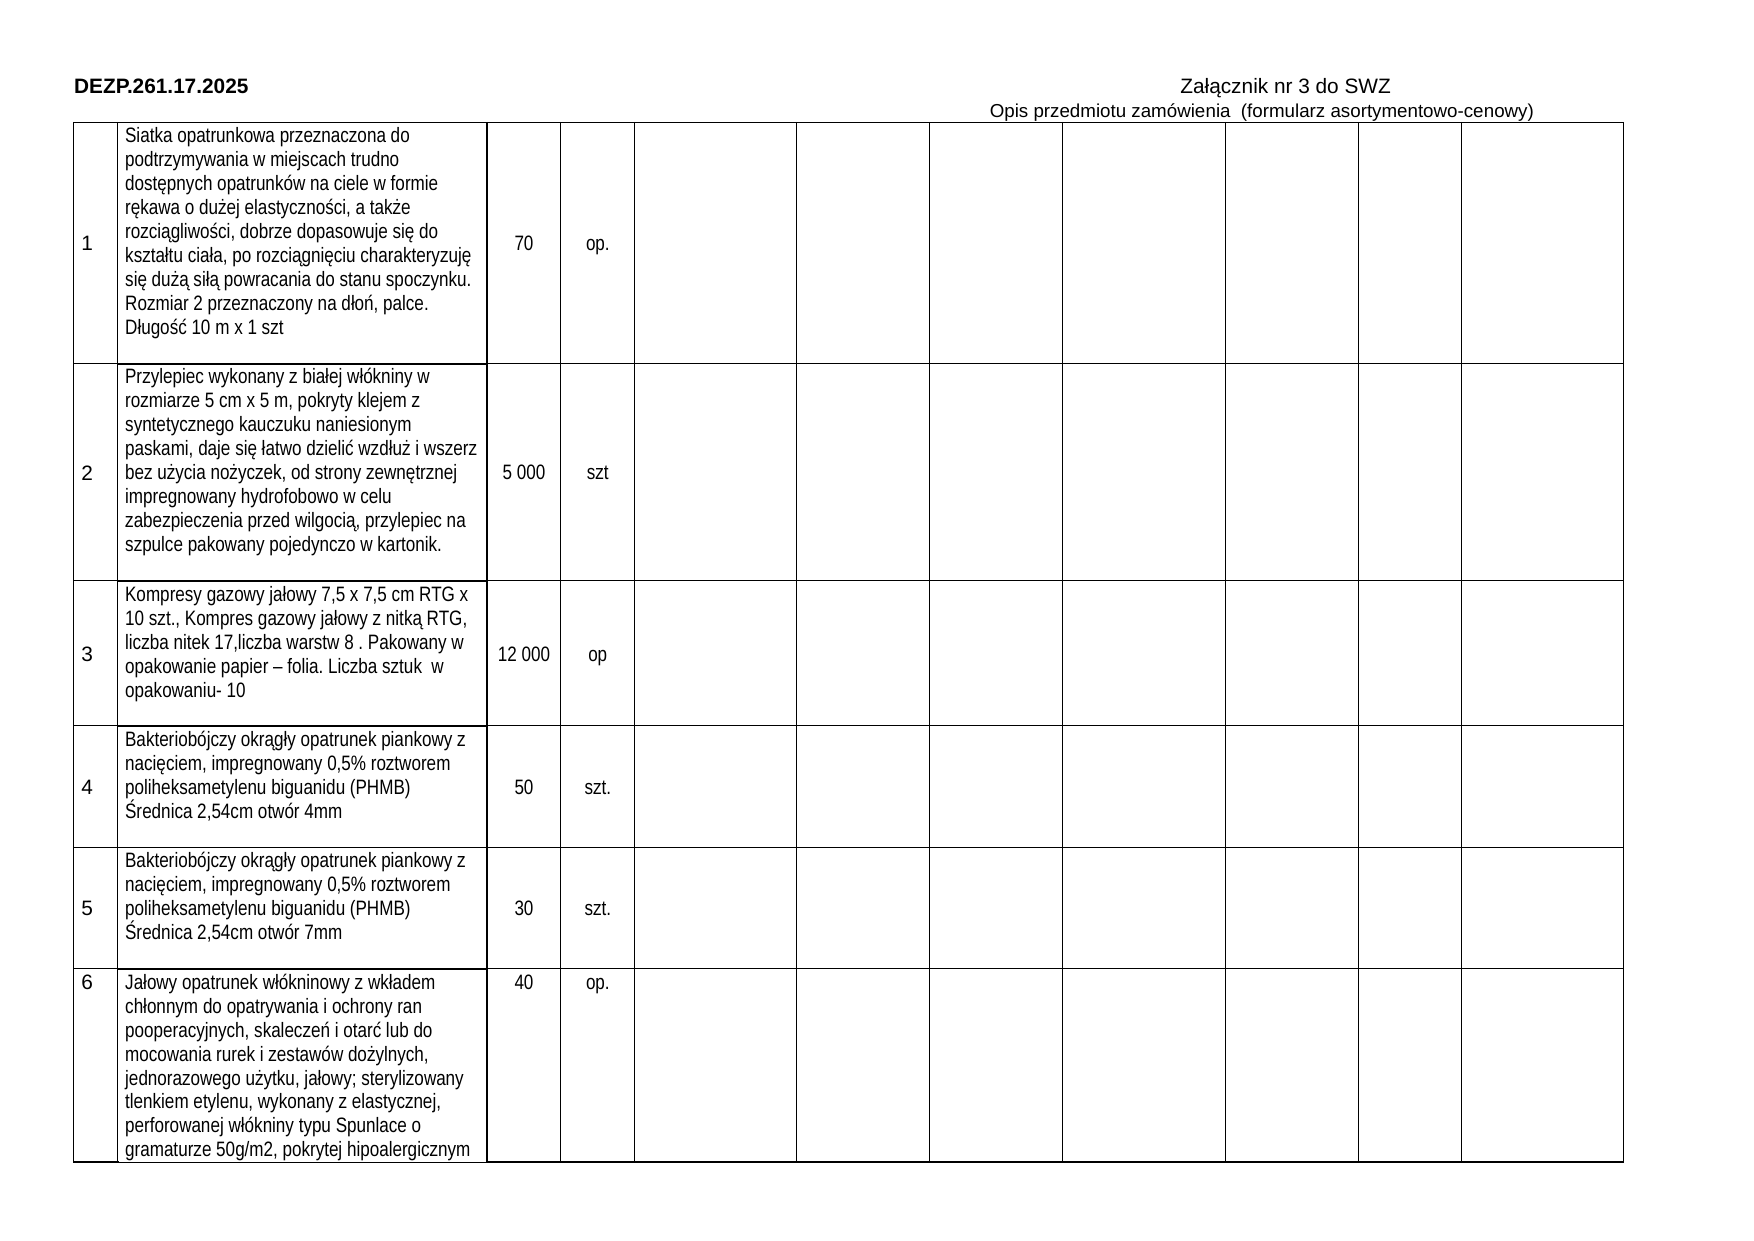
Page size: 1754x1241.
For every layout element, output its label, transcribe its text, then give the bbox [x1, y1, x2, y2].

table_cell [1063, 581, 1225, 725]
table_cell [1063, 123, 1225, 363]
table_cell [635, 848, 796, 968]
table_cell Bakteriobójczy okrągły opatrunek piankowy z nacięciem, impregnowany 0,5% roztworem poliheksametylenu biguanidu (PHMB) Średnica 2,54cm otwór 4mm [118, 727, 486, 847]
table_cell [635, 581, 796, 725]
table_cell [797, 726, 929, 847]
table_cell [1226, 848, 1358, 968]
table_cell Siatka opatrunkowa przeznaczona do podtrzymywania w miejscach trudno dostępnych opatrunków na ciele w formie rękawa o dużej elastyczności, a także rozciągliwości, dobrze dopasowuje się do kształtu ciała, po rozciągnięciu charakteryzuję się dużą siłą powracania do stanu spoczynku. Rozmiar 2 przeznaczony na dłoń, palce. Długość 10 m x 1 szt [118, 123, 486, 363]
table_cell op [561, 581, 634, 725]
table_cell [1063, 364, 1225, 580]
table_cell [1462, 364, 1623, 580]
table_cell [1462, 581, 1623, 725]
table_cell [797, 848, 929, 968]
table_cell szt [561, 364, 634, 580]
table_cell [930, 123, 1062, 363]
table_cell [1359, 364, 1461, 580]
table_cell [1226, 726, 1358, 847]
table_cell [797, 364, 929, 580]
table_cell [1462, 123, 1623, 363]
table_cell 3 [74, 581, 117, 725]
table_cell [1359, 848, 1461, 968]
table_cell [1462, 969, 1623, 1161]
table_cell [1063, 848, 1225, 968]
table_cell [635, 726, 796, 847]
table_cell Bakteriobójczy okrągły opatrunek piankowy z nacięciem, impregnowany 0,5% roztworem poliheksametylenu biguanidu (PHMB) Średnica 2,54cm otwór 7mm [118, 848, 486, 968]
table_cell [797, 969, 929, 1161]
table_cell [930, 581, 1062, 725]
table_cell [1359, 969, 1461, 1161]
table_cell 1 [74, 123, 117, 363]
table_cell [1063, 969, 1225, 1161]
table_cell [1359, 726, 1461, 847]
table_cell 70 [488, 123, 560, 363]
table_cell Kompresy gazowy jałowy 7,5 x 7,5 cm RTG x 10 szt., Kompres gazowy jałowy z nitką RTG, liczba nitek 17,liczba warstw 8 . Pakowany w opakowanie papier – folia. Liczba sztuk w opakowaniu- 10 [118, 582, 486, 725]
table_cell 5 000 [488, 364, 560, 580]
table_cell szt. [561, 726, 634, 847]
table_cell [1359, 123, 1461, 363]
table_cell [1063, 726, 1225, 847]
table_cell [635, 364, 796, 580]
table_cell Jałowy opatrunek włókninowy z wkładem chłonnym do opatrywania i ochrony ran pooperacyjnych, skaleczeń i otarć lub do mocowania rurek i zestawów dożylnych, jednorazowego użytku, jałowy; sterylizowany tlenkiem etylenu, wykonany z elastycznej, perforowanej włókniny typu Spunlace o gramaturze 50g/m2, pokrytej hipoalergicznym [118, 970, 486, 1161]
table_cell [1462, 848, 1623, 968]
table_cell [1462, 726, 1623, 847]
table_cell [930, 969, 1062, 1161]
table_cell op. [561, 969, 634, 1161]
table_cell 2 [74, 364, 117, 580]
table_cell 50 [488, 726, 560, 847]
table_cell op. [561, 123, 634, 363]
table_cell [930, 364, 1062, 580]
table_cell 12 000 [488, 581, 560, 725]
table_cell [1226, 123, 1358, 363]
table_cell [1226, 581, 1358, 725]
table_cell [635, 969, 796, 1161]
table_cell [1226, 364, 1358, 580]
table_cell [797, 581, 929, 725]
table_cell 6 [74, 969, 117, 1161]
table_cell 40 [488, 969, 560, 1161]
table_cell [930, 726, 1062, 847]
table_cell 30 [488, 848, 560, 968]
table_cell Przylepiec wykonany z białej włókniny w rozmiarze 5 cm x 5 m, pokryty klejem z syntetycznego kauczuku naniesionym paskami, daje się łatwo dzielić wzdłuż i wszerz bez użycia nożyczek, od strony zewnętrznej impregnowany hydrofobowo w celu zabezpieczenia przed wilgocią, przylepiec na szpulce pakowany pojedynczo w kartonik. [118, 365, 486, 580]
table_cell szt. [561, 848, 634, 968]
table_cell 4 [74, 726, 117, 847]
table_cell [1226, 969, 1358, 1161]
table_cell [635, 123, 796, 363]
table_cell [1359, 581, 1461, 725]
table_cell [930, 848, 1062, 968]
table_cell 5 [74, 848, 117, 968]
table_cell [797, 123, 929, 363]
